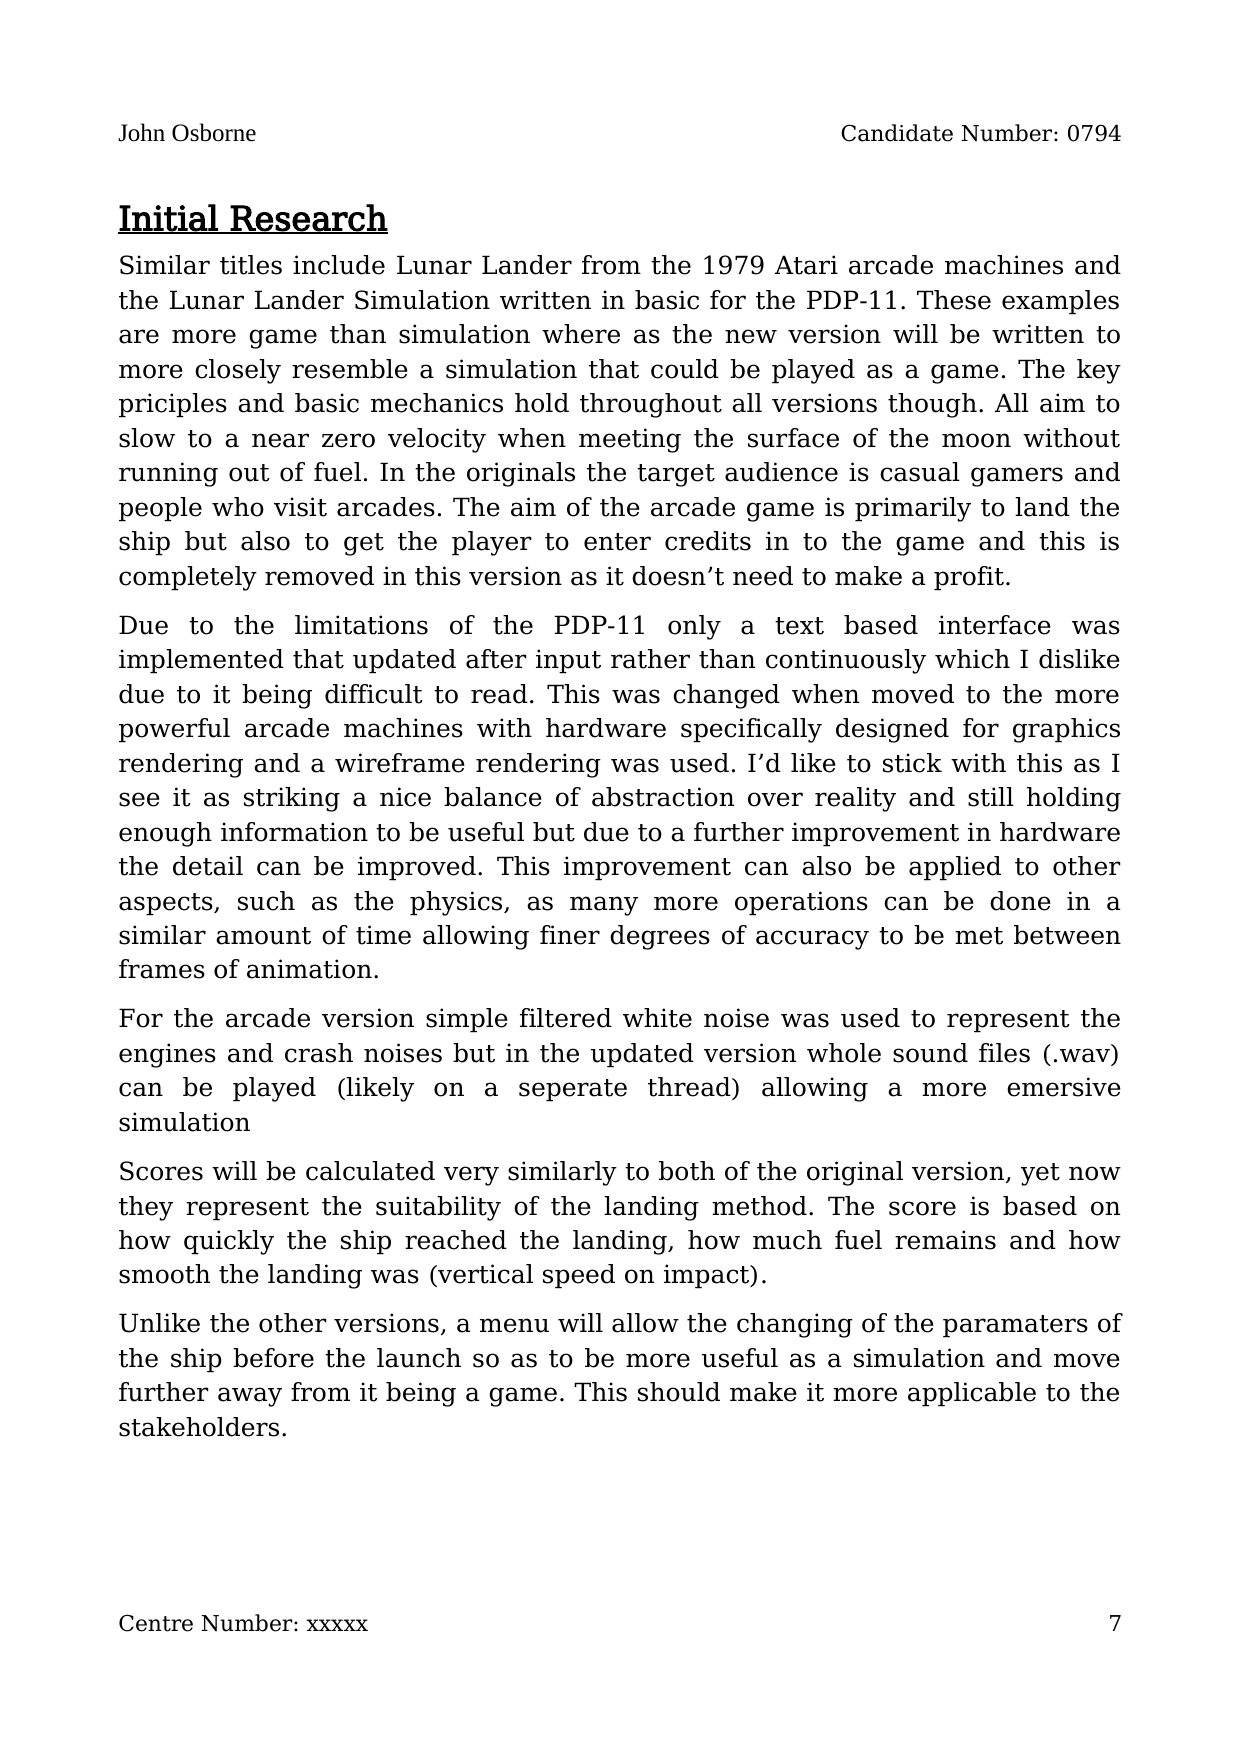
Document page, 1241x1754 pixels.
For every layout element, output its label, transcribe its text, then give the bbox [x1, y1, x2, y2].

text Similar titles include Lunar Lander from the 1979 Atari arcade machines and the Lunar Lander Simulation written in basic for the PDP-11. These examples are more game than simulation where as the new version will be written to more closely resemble a simulation that could be played as a game. The key priciples and basic mechanics hold throughout all versions though. All aim to slow to a near zero velocity when meeting the surface of the moon without running out of fuel. In the originals the target audience is casual gamers and people who visit arcades. The aim of the arcade game is primarily to land the ship but also to get the player to enter credits in to the game and this is completely removed in this version as it doesn’t need to make a profit. [118, 250, 1122, 590]
text For the arcade version simple filtered white noise was used to represent the engines and crash noises but in the updated version whole sound files (.wav) can be played (likely on a seperate thread) allowing a more emersive simulation [118, 1003, 1122, 1137]
text Unlike the other versions, a menu will allow the changing of the paramaters of the ship before the launch so as to be more useful as a simulation and move further away from it being a game. This should make it more applicable to the stakeholders. [118, 1308, 1122, 1442]
text Scores will be calculated very similarly to both of the original version, yet now they represent the suitability of the landing method. The score is based on how quickly the ship reached the landing, how much fuel remains and how smooth the landing was (vertical speed on impact). [118, 1156, 1122, 1289]
subtitle Initial Research [118, 197, 1122, 237]
text Due to the limitations of the PDP-11 only a text based interface was implemented that updated after input rather than continuously which I dislike due to it being difficult to read. This was changed when moved to the more powerful arcade machines with hardware specifically designed for graphics rendering and a wireframe rendering was used. I’d like to stick with this as I see it as striking a nice balance of abstraction over reality and still holding enough information to be useful but due to a further improvement in hardware the detail can be improved. This improvement can also be applied to other aspects, such as the physics, as many more operations can be done in a similar amount of time allowing finer degrees of accuracy to be met between frames of animation. [118, 609, 1122, 984]
